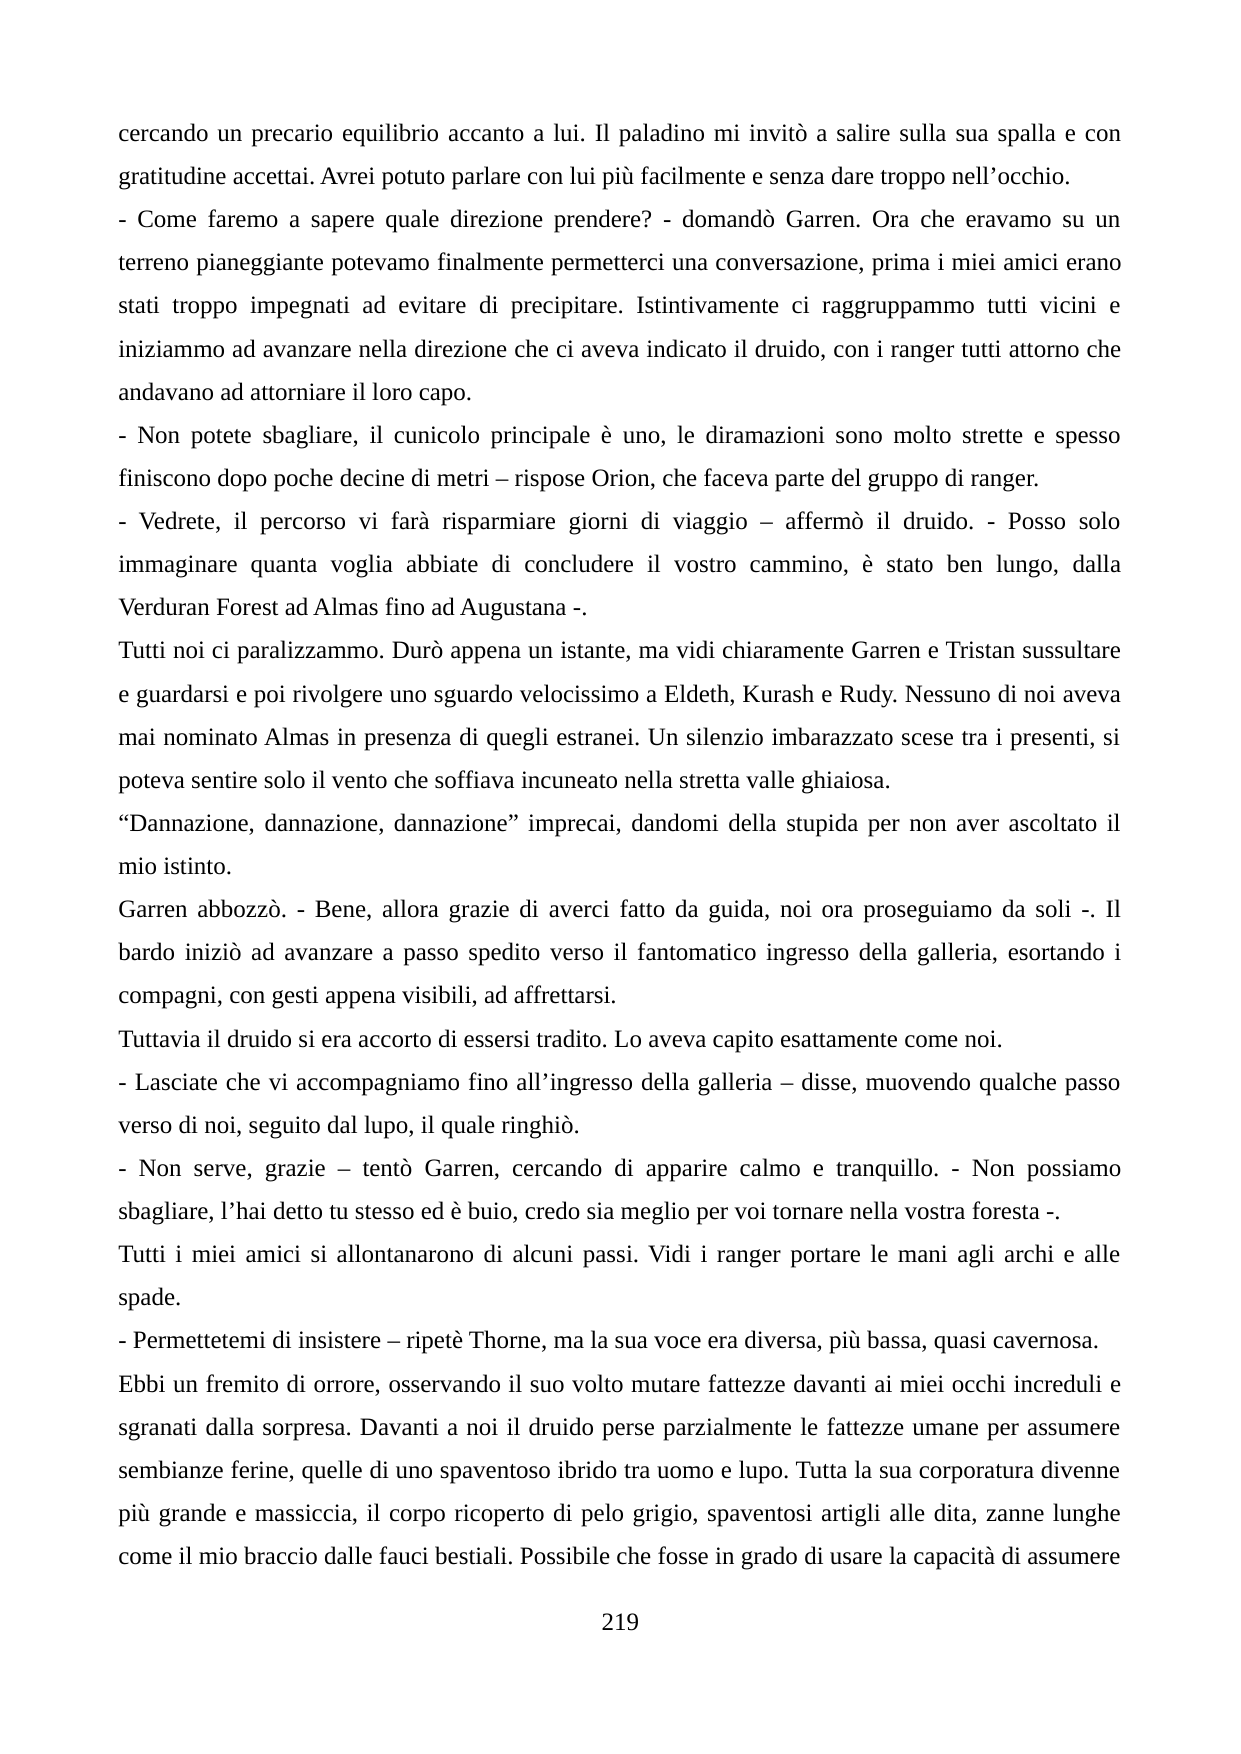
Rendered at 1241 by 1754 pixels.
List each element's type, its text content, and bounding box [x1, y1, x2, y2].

text Ebbi un fremito di orrore, osservando il suo volto mutare fattezze davanti ai miei occhi increduli e sgranati dalla sorpresa. Davanti a noi il druido perse parzialmente le fattezze umane per assumere sembianze ferine, quelle di uno spaventoso ibrido tra uomo e lupo. Tutta la sua corporatura divenne più grande e massiccia, il corpo ricoperto di pelo grigio, spaventosi artigli alle dita, zanne lunghe come il mio braccio dalle fauci bestiali. Possibile che fosse in grado di usare la capacità di assumere [118, 1369, 1122, 1570]
text - Come faremo a sapere quale direzione prendere? - domandò Garren. Ora che eravamo su un terreno pianeggiante potevamo finalmente permetterci una conversazione, prima i miei amici erano stati troppo impegnati ad evitare di precipitare. Istintivamente ci raggruppammo tutti vicini e iniziammo ad avanzare nella direzione che ci aveva indicato il druido, con i ranger tutti attorno che andavano ad attorniare il loro capo. [118, 204, 1122, 406]
text cercando un precario equilibrio accanto a lui. Il paladino mi invitò a salire sulla sua spalla e con gratitudine accettai. Avrei potuto parlare con lui più facilmente e senza dare troppo nell’occhio. [118, 118, 1122, 190]
text - Non serve, grazie – tentò Garren, cercando di apparire calmo e tranquillo. - Non possiamo sbagliare, l’hai detto tu stesso ed è buio, credo sia meglio per voi tornare nella vostra foresta -. [118, 1153, 1122, 1225]
text Tutti noi ci paralizzammo. Durò appena un istante, ma vidi chiaramente Garren e Tristan sussultare e guardarsi e poi rivolgere uno sguardo velocissimo a Eldeth, Kurash e Rudy. Nessuno di noi aveva mai nominato Almas in presenza di quegli estranei. Un silenzio imbarazzato scese tra i presenti, si poteva sentire solo il vento che soffiava incuneato nella stretta valle ghiaiosa. [118, 636, 1122, 794]
text - Lasciate che vi accompagniamo fino all’ingresso della galleria – disse, muovendo qualche passo verso di noi, seguito dal lupo, il quale ringhiò. [118, 1067, 1122, 1139]
text Garren abbozzò. - Bene, allora grazie di averci fatto da guida, noi ora proseguiamo da soli -. Il bardo iniziò ad avanzare a passo spedito verso il fantomatico ingresso della galleria, esortando i compagni, con gesti appena visibili, ad affrettarsi. [118, 894, 1122, 1009]
text “Dannazione, dannazione, dannazione” imprecai, dandomi della stupida per non aver ascoltato il mio istinto. [118, 808, 1122, 880]
text - Non potete sbagliare, il cunicolo principale è uno, le diramazioni sono molto strette e spesso finiscono dopo poche decine di metri – rispose Orion, che faceva parte del gruppo di ranger. [118, 420, 1122, 492]
text Tuttavia il druido si era accorto di essersi tradito. Lo aveva capito esattamente come noi. [118, 1024, 1122, 1052]
text Tutti i miei amici si allontanarono di alcuni passi. Vidi i ranger portare le mani agli archi e alle spade. [118, 1239, 1122, 1311]
text - Permettetemi di insistere – ripetè Thorne, ma la sua voce era diversa, più bassa, quasi cavernosa. [118, 1326, 1122, 1354]
text - Vedrete, il percorso vi farà risparmiare giorni di viaggio – affermò il druido. - Posso solo immaginare quanta voglia abbiate di concludere il vostro cammino, è stato ben lungo, dalla Verduran Forest ad Almas fino ad Augustana -. [118, 506, 1122, 621]
